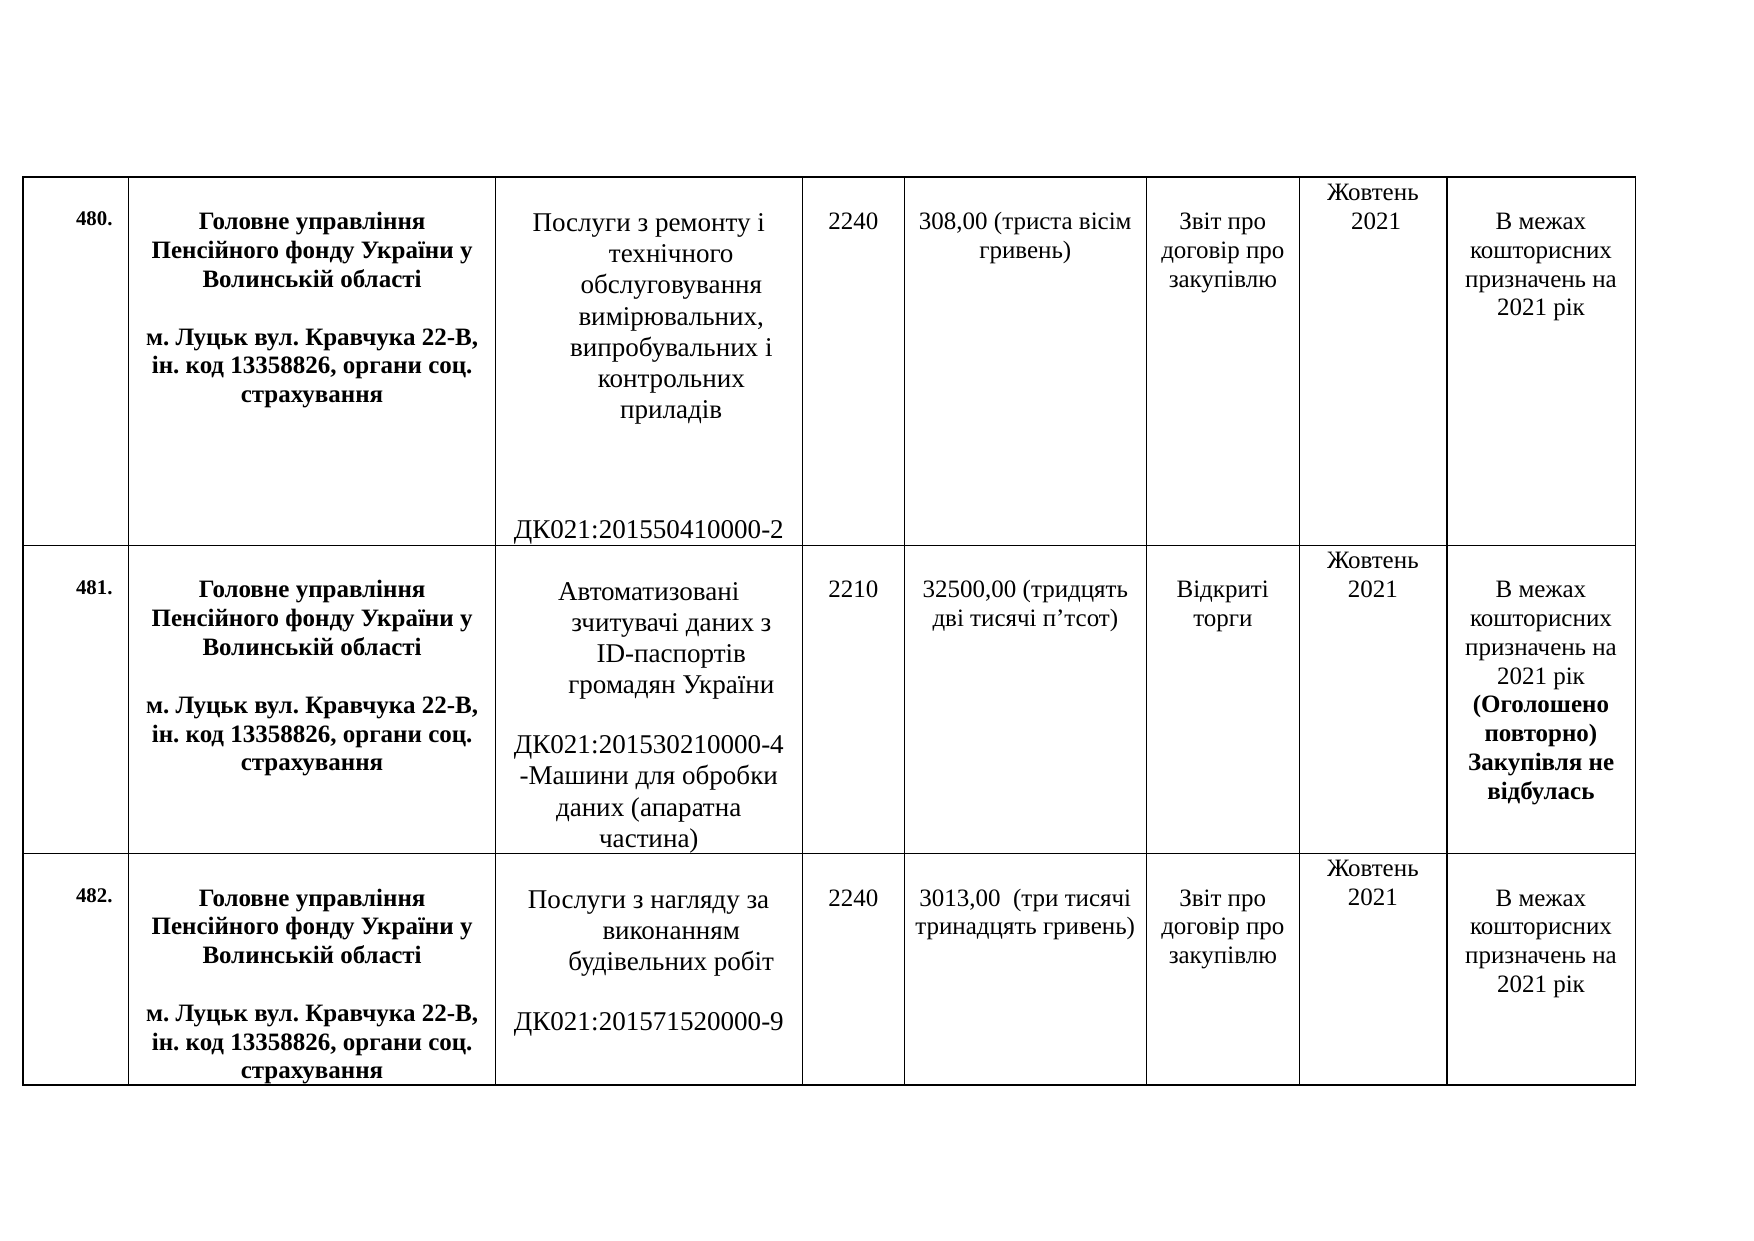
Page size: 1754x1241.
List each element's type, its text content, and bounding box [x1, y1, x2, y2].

table_cell Жовтень 2021 [1300, 854, 1446, 1084]
table_cell 3013,00 (три тисячі тринадцять гривень) [905, 854, 1146, 1084]
table_cell [24, 546, 128, 853]
table_cell В межах кошторисних призначень на 2021 рік [1448, 178, 1635, 545]
table_cell Головне управління Пенсійного фонду України у Волинській області м. Луцьк вул. Кравчука 22-В, ін. код 13358826, органи соц. страхування [129, 854, 495, 1084]
table_cell Головне управління Пенсійного фонду України у Волинській області м. Луцьк вул. Кравчука 22-В, ін. код 13358826, органи соц. страхування [129, 546, 495, 853]
table_cell Звіт про договір про закупівлю [1147, 854, 1299, 1084]
table_cell 2240 [803, 854, 904, 1084]
table_cell 2240 [803, 178, 904, 545]
table_cell Жовтень 2021 [1300, 178, 1446, 545]
table_cell [24, 854, 128, 1084]
table_cell Головне управління Пенсійного фонду України у Волинській області м. Луцьк вул. Кравчука 22-В, ін. код 13358826, органи соц. страхування [129, 178, 495, 545]
table_cell 2210 [803, 546, 904, 853]
table_cell 32500,00 (тридцять дві тисячі п’тсот) [905, 546, 1146, 853]
table_cell Відкриті торги [1147, 546, 1299, 853]
table_cell В межах кошторисних призначень на 2021 рік (Оголошено повторно) Закупівля не відбулась [1448, 546, 1635, 853]
table_cell Автоматизовані зчитувачі даних з ID-паспортів громадян України ДК021:201530210000-4 -Машини для обробки даних (апаратна частина) [496, 546, 802, 853]
table_cell [24, 178, 128, 545]
table_cell Послуги з ремонту і технічного обслуговування вимірювальних, випробувальних і контрольних приладів ДК021:201550410000-2 [496, 178, 802, 545]
table_cell 308,00 (триста вісім гривень) [905, 178, 1146, 545]
table_cell Послуги з нагляду за виконанням будівельних робіт ДК021:201571520000-9 [496, 854, 802, 1084]
table_cell Жовтень 2021 [1300, 546, 1446, 853]
table_cell В межах кошторисних призначень на 2021 рік [1448, 854, 1635, 1084]
table_cell Звіт про договір про закупівлю [1147, 178, 1299, 545]
